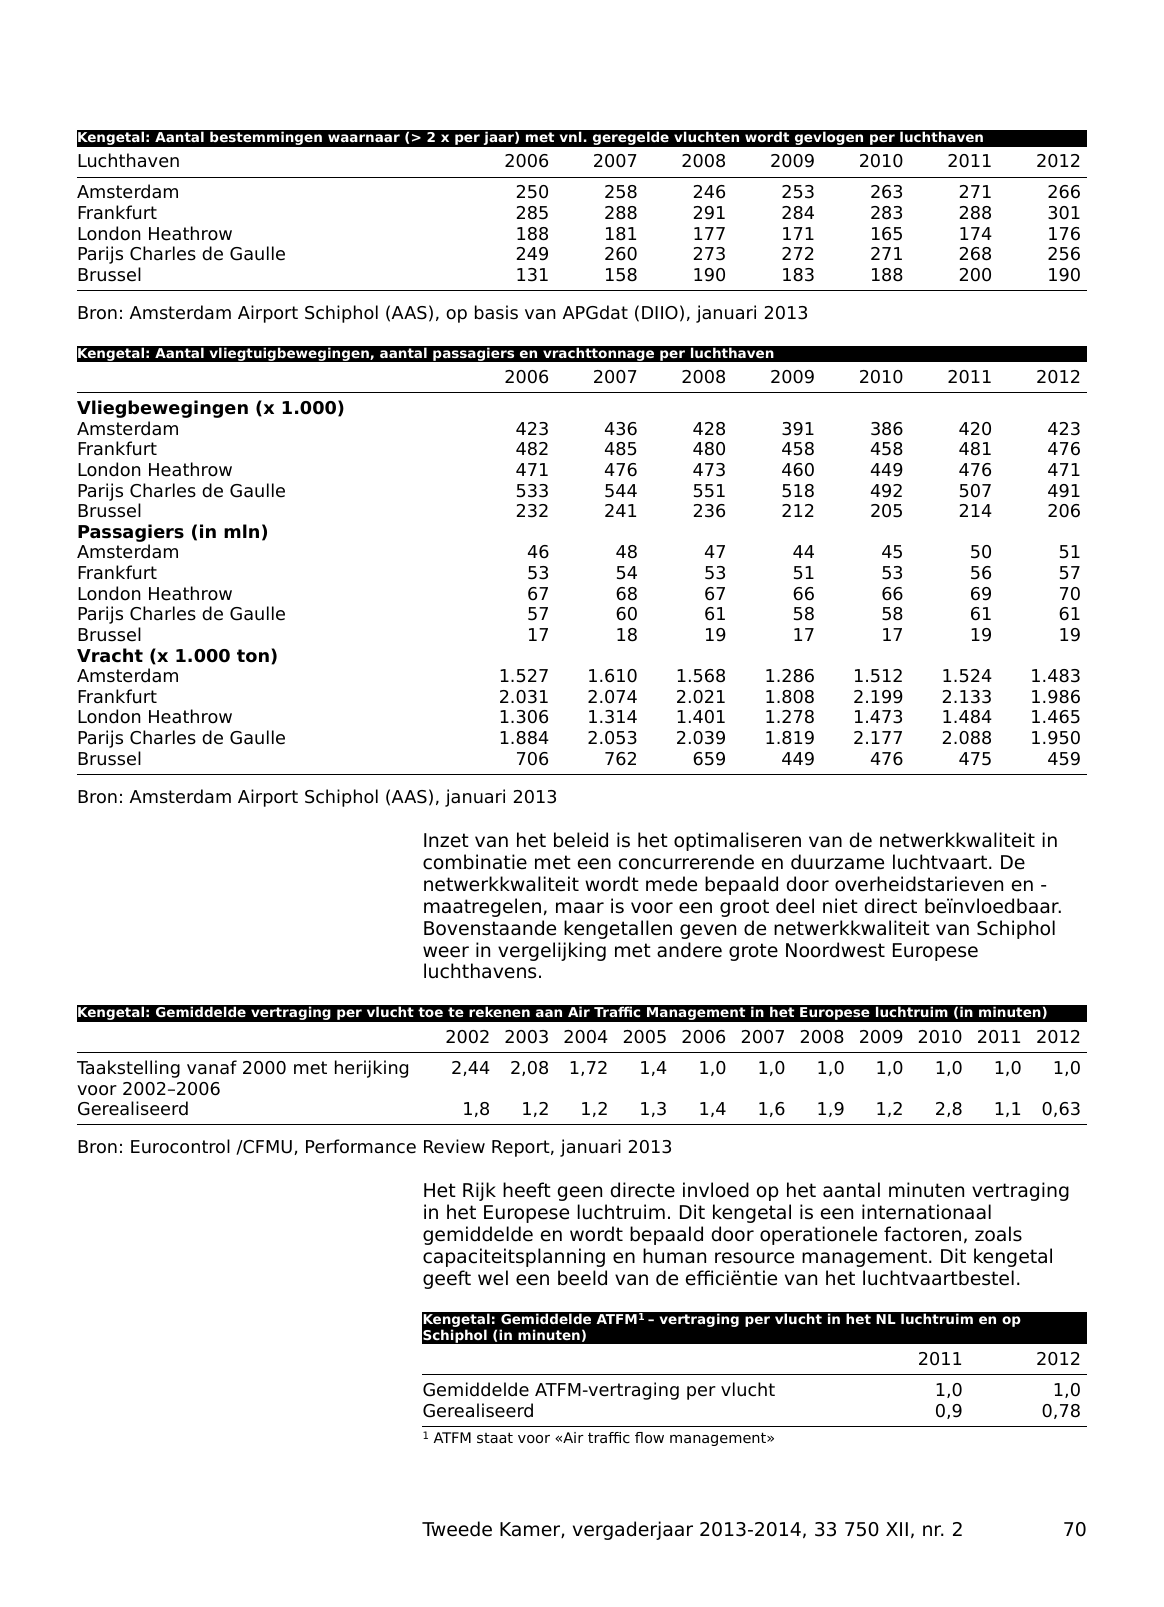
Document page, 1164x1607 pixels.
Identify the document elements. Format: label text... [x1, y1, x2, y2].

table_cell 171 [732, 224, 821, 244]
table_cell 272 [732, 244, 821, 265]
table_cell Amsterdam [77, 419, 466, 439]
table_cell 70 [998, 584, 1087, 604]
table_cell 1.484 [909, 708, 998, 728]
table_cell [77, 1022, 437, 1052]
table_cell 428 [644, 419, 732, 439]
table_cell Brussel [77, 501, 466, 522]
table_cell 48 [555, 543, 644, 563]
table_cell 61 [644, 604, 732, 625]
table_cell 66 [732, 584, 821, 604]
table_cell 2.021 [644, 687, 732, 707]
table_cell 273 [644, 244, 732, 265]
table_cell 481 [909, 439, 998, 460]
table_cell 1,0 [850, 1375, 968, 1401]
table_cell 176 [998, 224, 1087, 244]
table_cell 44 [732, 543, 821, 563]
table_cell 551 [644, 481, 732, 501]
table_cell 492 [821, 481, 909, 501]
table_cell Luchthaven [77, 147, 466, 177]
table_cell 2.074 [555, 687, 644, 707]
table_cell 1.986 [998, 687, 1087, 707]
table_cell 206 [998, 501, 1087, 522]
table_cell 476 [821, 749, 909, 774]
table_cell 2.031 [466, 687, 555, 707]
table_cell [821, 646, 909, 666]
table_cell 2008 [791, 1022, 850, 1052]
table_cell 67 [644, 584, 732, 604]
text Het Rijk heeft geen directe invloed op het aantal minuten vertraging in het Europese luchtruim. Dit kengetal is een internationaal gemiddelde en wordt bepaald door operationele factoren, zoals capaciteitsplanning en human resource management. Dit kengetal geeft wel een beeld van de efficiëntie van het luchtvaartbestel. [422, 1180, 1087, 1290]
table_cell 250 [466, 178, 555, 203]
table_cell Amsterdam [77, 178, 466, 203]
table_cell 2008 [644, 147, 732, 177]
table_cell Bron: Eurocontrol /CFMU, Performance Review Report, januari 2013 [77, 1125, 1087, 1158]
table_header Kengetal: Gemiddelde vertraging per vlucht toe te rekenen aan Air Traffic Management in het Europese luchtruim (in minuten) [77, 1005, 1087, 1021]
table_cell Brussel [77, 749, 466, 774]
table_cell Gemiddelde ATFM-vertraging per vlucht [422, 1375, 850, 1401]
table_cell 258 [555, 178, 644, 203]
table_cell [909, 646, 998, 666]
table_cell 19 [909, 625, 998, 646]
table_cell Bron: Amsterdam Airport Schiphol (AAS), op basis van APGdat (DIIO), januari 2013 [77, 291, 1087, 324]
table_cell [998, 393, 1087, 419]
table_cell 476 [555, 460, 644, 481]
table_cell 480 [644, 439, 732, 460]
table_cell 236 [644, 501, 732, 522]
table_cell 1,0 [969, 1053, 1027, 1099]
table_cell 2005 [614, 1022, 673, 1052]
table_cell 491 [998, 481, 1087, 501]
table_cell Frankfurt [77, 563, 466, 584]
table_cell 2011 [909, 362, 998, 392]
table_cell [422, 1344, 850, 1374]
table_cell 200 [909, 265, 998, 290]
table_cell 458 [821, 439, 909, 460]
table_cell 2007 [555, 147, 644, 177]
table_cell 1,2 [850, 1099, 909, 1124]
table_cell 1,0 [732, 1053, 791, 1099]
table_cell 476 [909, 460, 998, 481]
table_cell [77, 362, 466, 392]
table_cell 260 [555, 244, 644, 265]
table_cell 2006 [466, 362, 555, 392]
table_cell 50 [909, 543, 998, 563]
table_cell 485 [555, 439, 644, 460]
table_cell 2010 [821, 362, 909, 392]
table_cell Parijs Charles de Gaulle [77, 481, 466, 501]
table_cell 0,78 [969, 1401, 1087, 1426]
table_cell 61 [909, 604, 998, 625]
table_cell 2.039 [644, 728, 732, 749]
table_cell Frankfurt [77, 687, 466, 707]
table_cell 1.524 [909, 666, 998, 687]
table_cell 1,2 [555, 1099, 614, 1124]
table_cell 51 [732, 563, 821, 584]
table_cell 190 [644, 265, 732, 290]
table_cell 1.473 [821, 708, 909, 728]
table_cell 1.527 [466, 666, 555, 687]
table_cell [555, 522, 644, 542]
table_cell 1,1 [969, 1099, 1027, 1124]
table_cell 51 [998, 543, 1087, 563]
table_cell 1.401 [644, 708, 732, 728]
table_cell 212 [732, 501, 821, 522]
table_cell 386 [821, 419, 909, 439]
table_cell 2.053 [555, 728, 644, 749]
table_cell 53 [644, 563, 732, 584]
table_cell 459 [998, 749, 1087, 774]
table_cell 54 [555, 563, 644, 584]
table_cell 2009 [850, 1022, 909, 1052]
table_cell 1,3 [614, 1099, 673, 1124]
table_cell 56 [909, 563, 998, 584]
table_cell 232 [466, 501, 555, 522]
table_cell 2,44 [437, 1053, 496, 1099]
table_cell 205 [821, 501, 909, 522]
table_cell 436 [555, 419, 644, 439]
table_cell 17 [466, 625, 555, 646]
table_cell 449 [732, 749, 821, 774]
table_cell 449 [821, 460, 909, 481]
table_cell 2010 [909, 1022, 968, 1052]
table_cell Vracht (x 1.000 ton) [77, 646, 466, 666]
table_header Kengetal: Gemiddelde ATFM1– vertraging per vlucht in het NL luchtruim en op Schiphol (in minuten) [422, 1312, 1087, 1343]
table_cell 57 [466, 604, 555, 625]
table_header Kengetal: Aantal bestemmingen waarnaar (> 2 x per jaar) met vnl. geregelde vluchten wordt gevlogen per luchthaven [77, 130, 1087, 146]
table_cell 19 [998, 625, 1087, 646]
table_cell 1.884 [466, 728, 555, 749]
table_cell 1,4 [673, 1099, 732, 1124]
table_cell 2012 [1028, 1022, 1087, 1052]
table_cell London Heathrow [77, 708, 466, 728]
table_cell 1,0 [969, 1375, 1087, 1401]
table_cell 68 [555, 584, 644, 604]
table_cell 1,0 [850, 1053, 909, 1099]
table_cell 17 [732, 625, 821, 646]
table_cell 58 [732, 604, 821, 625]
table_cell Gerealiseerd [422, 1401, 850, 1426]
table_cell 423 [466, 419, 555, 439]
table_cell 518 [732, 481, 821, 501]
table_cell 214 [909, 501, 998, 522]
table_cell 2011 [969, 1022, 1027, 1052]
table_cell 67 [466, 584, 555, 604]
table_cell 1.465 [998, 708, 1087, 728]
table_cell [555, 393, 644, 419]
table_cell 158 [555, 265, 644, 290]
table_cell [732, 522, 821, 542]
table_cell 1.278 [732, 708, 821, 728]
table_cell [998, 646, 1087, 666]
table_cell 2.177 [821, 728, 909, 749]
table_cell 266 [998, 178, 1087, 203]
table_cell 181 [555, 224, 644, 244]
table_cell 2006 [466, 147, 555, 177]
table_cell 253 [732, 178, 821, 203]
table_cell 2.199 [821, 687, 909, 707]
table_cell Amsterdam [77, 666, 466, 687]
table_cell [466, 393, 555, 419]
table_cell 473 [644, 460, 732, 481]
table_cell 0,63 [1028, 1099, 1087, 1124]
table_cell 2008 [644, 362, 732, 392]
table_cell 241 [555, 501, 644, 522]
table_cell Taakstelling vanaf 2000 met herijking voor 2002–2006 [77, 1053, 437, 1099]
table_cell Gerealiseerd [77, 1099, 437, 1124]
table_cell 301 [998, 203, 1087, 224]
table_cell 1.950 [998, 728, 1087, 749]
table_cell 291 [644, 203, 732, 224]
table_cell 2012 [969, 1344, 1087, 1374]
table_cell 53 [821, 563, 909, 584]
table_cell Vliegbewegingen (x 1.000) [77, 393, 466, 419]
table_cell Frankfurt [77, 439, 466, 460]
table_cell 177 [644, 224, 732, 244]
table_cell 2006 [673, 1022, 732, 1052]
table_cell 66 [821, 584, 909, 604]
table_cell 2007 [555, 362, 644, 392]
table_cell 1,0 [673, 1053, 732, 1099]
table_cell 2.088 [909, 728, 998, 749]
table_cell [909, 522, 998, 542]
table_cell 482 [466, 439, 555, 460]
table_cell 2011 [909, 147, 998, 177]
table_cell 1,0 [909, 1053, 968, 1099]
table_cell 45 [821, 543, 909, 563]
table_cell 249 [466, 244, 555, 265]
table_cell 1.483 [998, 666, 1087, 687]
table_cell 1.314 [555, 708, 644, 728]
table_cell 283 [821, 203, 909, 224]
table_cell 659 [644, 749, 732, 774]
table_cell 47 [644, 543, 732, 563]
table_cell 256 [998, 244, 1087, 265]
table_cell 174 [909, 224, 998, 244]
table_cell 1,0 [1028, 1053, 1087, 1099]
table_cell 131 [466, 265, 555, 290]
table_cell 1.610 [555, 666, 644, 687]
table_cell 1,4 [614, 1053, 673, 1099]
table_cell [821, 522, 909, 542]
table_cell Parijs Charles de Gaulle [77, 728, 466, 749]
table_cell Brussel [77, 265, 466, 290]
table_cell London Heathrow [77, 460, 466, 481]
table_cell Parijs Charles de Gaulle [77, 604, 466, 625]
table_cell [466, 646, 555, 666]
table_cell 18 [555, 625, 644, 646]
table_cell 471 [466, 460, 555, 481]
table_cell 285 [466, 203, 555, 224]
table_cell 2011 [850, 1344, 968, 1374]
table_cell 1,8 [437, 1099, 496, 1124]
table_cell 1,9 [791, 1099, 850, 1124]
table_cell 1,72 [555, 1053, 614, 1099]
table_cell Bron: Amsterdam Airport Schiphol (AAS), januari 2013 [77, 775, 1087, 807]
table_cell 1.512 [821, 666, 909, 687]
table_cell 2007 [732, 1022, 791, 1052]
table_cell Brussel [77, 625, 466, 646]
table_cell 57 [998, 563, 1087, 584]
table_cell 46 [466, 543, 555, 563]
table_cell Passagiers (in mln) [77, 522, 466, 542]
table_cell 288 [909, 203, 998, 224]
table_cell Amsterdam [77, 543, 466, 563]
table_cell [466, 522, 555, 542]
table_cell 1.808 [732, 687, 821, 707]
table_cell London Heathrow [77, 584, 466, 604]
table_cell [821, 393, 909, 419]
table_cell 1.286 [732, 666, 821, 687]
table_cell 423 [998, 419, 1087, 439]
table_cell 1,6 [732, 1099, 791, 1124]
table_cell 391 [732, 419, 821, 439]
table_cell 271 [821, 244, 909, 265]
table_cell 762 [555, 749, 644, 774]
table_cell 2,08 [496, 1053, 555, 1099]
table_cell 263 [821, 178, 909, 203]
table_cell 1.568 [644, 666, 732, 687]
table_cell 2004 [555, 1022, 614, 1052]
table_cell London Heathrow [77, 224, 466, 244]
table_cell 2010 [821, 147, 909, 177]
table_cell 533 [466, 481, 555, 501]
table_cell [644, 393, 732, 419]
table_cell 60 [555, 604, 644, 625]
table_cell [732, 393, 821, 419]
table_cell 190 [998, 265, 1087, 290]
table_cell 1,0 [791, 1053, 850, 1099]
table_cell 17 [821, 625, 909, 646]
table_cell 0,9 [850, 1401, 968, 1426]
table_cell 1.306 [466, 708, 555, 728]
table_cell 2.133 [909, 687, 998, 707]
table_cell Frankfurt [77, 203, 466, 224]
table_cell 420 [909, 419, 998, 439]
table_cell 19 [644, 625, 732, 646]
table_cell 61 [998, 604, 1087, 625]
table_cell 183 [732, 265, 821, 290]
table_cell [998, 522, 1087, 542]
table_cell 53 [466, 563, 555, 584]
table_cell [555, 646, 644, 666]
table_cell Parijs Charles de Gaulle [77, 244, 466, 265]
table_cell 69 [909, 584, 998, 604]
table_cell 2012 [998, 362, 1087, 392]
table_cell [644, 522, 732, 542]
table_cell 2012 [998, 147, 1087, 177]
table_cell 271 [909, 178, 998, 203]
table_cell 188 [821, 265, 909, 290]
table_cell 471 [998, 460, 1087, 481]
table_cell 2002 [437, 1022, 496, 1052]
text Inzet van het beleid is het optimaliseren van de netwerkkwaliteit in combinatie met een concurrerende en duurzame luchtvaart. De netwerkkwaliteit wordt mede bepaald door overheidstarieven en -maatregelen, maar is voor een groot deel niet direct beïnvloedbaar. Bovenstaande kengetallen geven de netwerkkwaliteit van Schiphol weer in vergelijking met andere grote Noordwest Europese luchthavens. [422, 829, 1087, 983]
table_cell 165 [821, 224, 909, 244]
table_cell 507 [909, 481, 998, 501]
table_cell 458 [732, 439, 821, 460]
table_cell 2009 [732, 362, 821, 392]
table_cell 476 [998, 439, 1087, 460]
table_cell 2003 [496, 1022, 555, 1052]
table_cell 544 [555, 481, 644, 501]
table_cell 268 [909, 244, 998, 265]
table_cell 475 [909, 749, 998, 774]
table_cell 706 [466, 749, 555, 774]
table_cell 460 [732, 460, 821, 481]
table_cell 246 [644, 178, 732, 203]
table_cell [732, 646, 821, 666]
table_cell 288 [555, 203, 644, 224]
table_cell 1 ATFM staat voor «Air traffic flow management» [422, 1427, 1087, 1447]
table_cell [644, 646, 732, 666]
table_cell 284 [732, 203, 821, 224]
table_cell [909, 393, 998, 419]
table_cell 1.819 [732, 728, 821, 749]
table_cell 1,2 [496, 1099, 555, 1124]
table_cell 58 [821, 604, 909, 625]
table_header Kengetal: Aantal vliegtuigbewegingen, aantal passagiers en vrachttonnage per luchthaven [77, 346, 1087, 361]
table_cell 2,8 [909, 1099, 968, 1124]
table_cell 188 [466, 224, 555, 244]
table_cell 2009 [732, 147, 821, 177]
